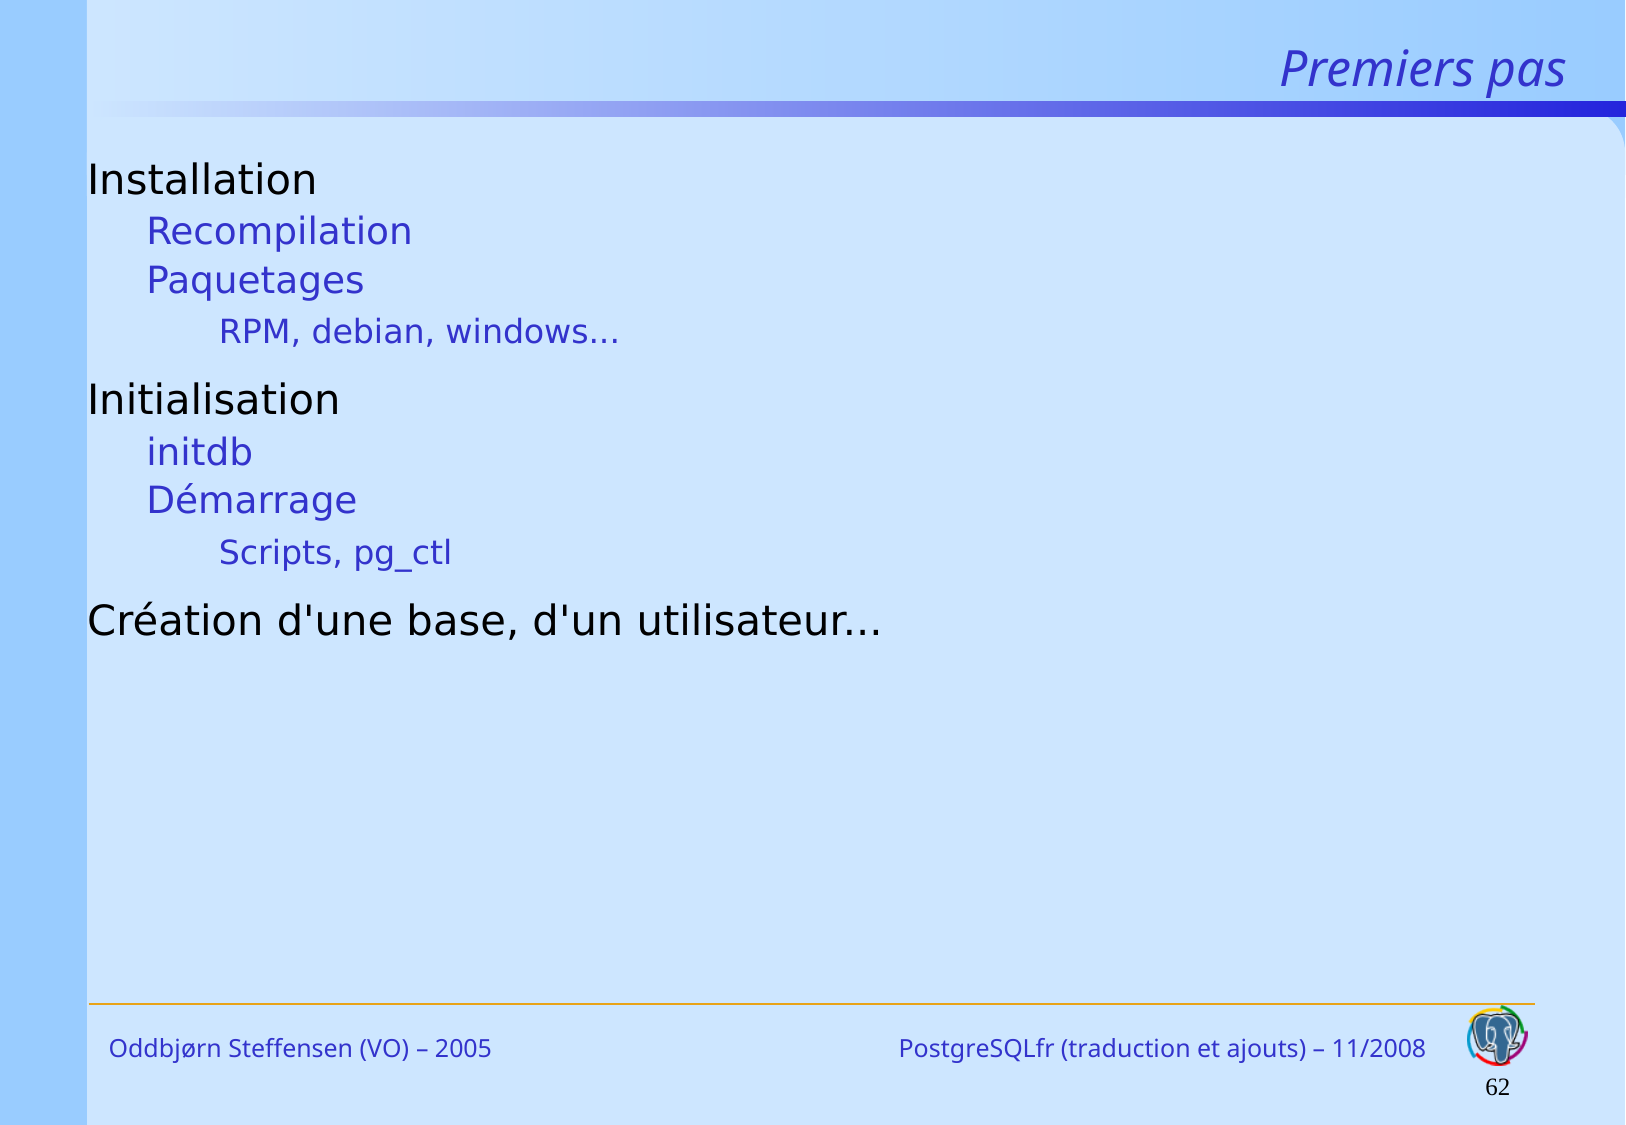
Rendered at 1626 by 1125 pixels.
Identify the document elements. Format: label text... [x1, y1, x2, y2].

list Installation Recompilation Paquetages RPM, debian, windows... Initialisation initdb Démarrage Scripts, pg_ctl Création d'une base, d'un utilisateur... [86, 159, 1520, 965]
picture [1467, 1005, 1528, 1066]
title Premiers pas [172, 0, 1567, 134]
